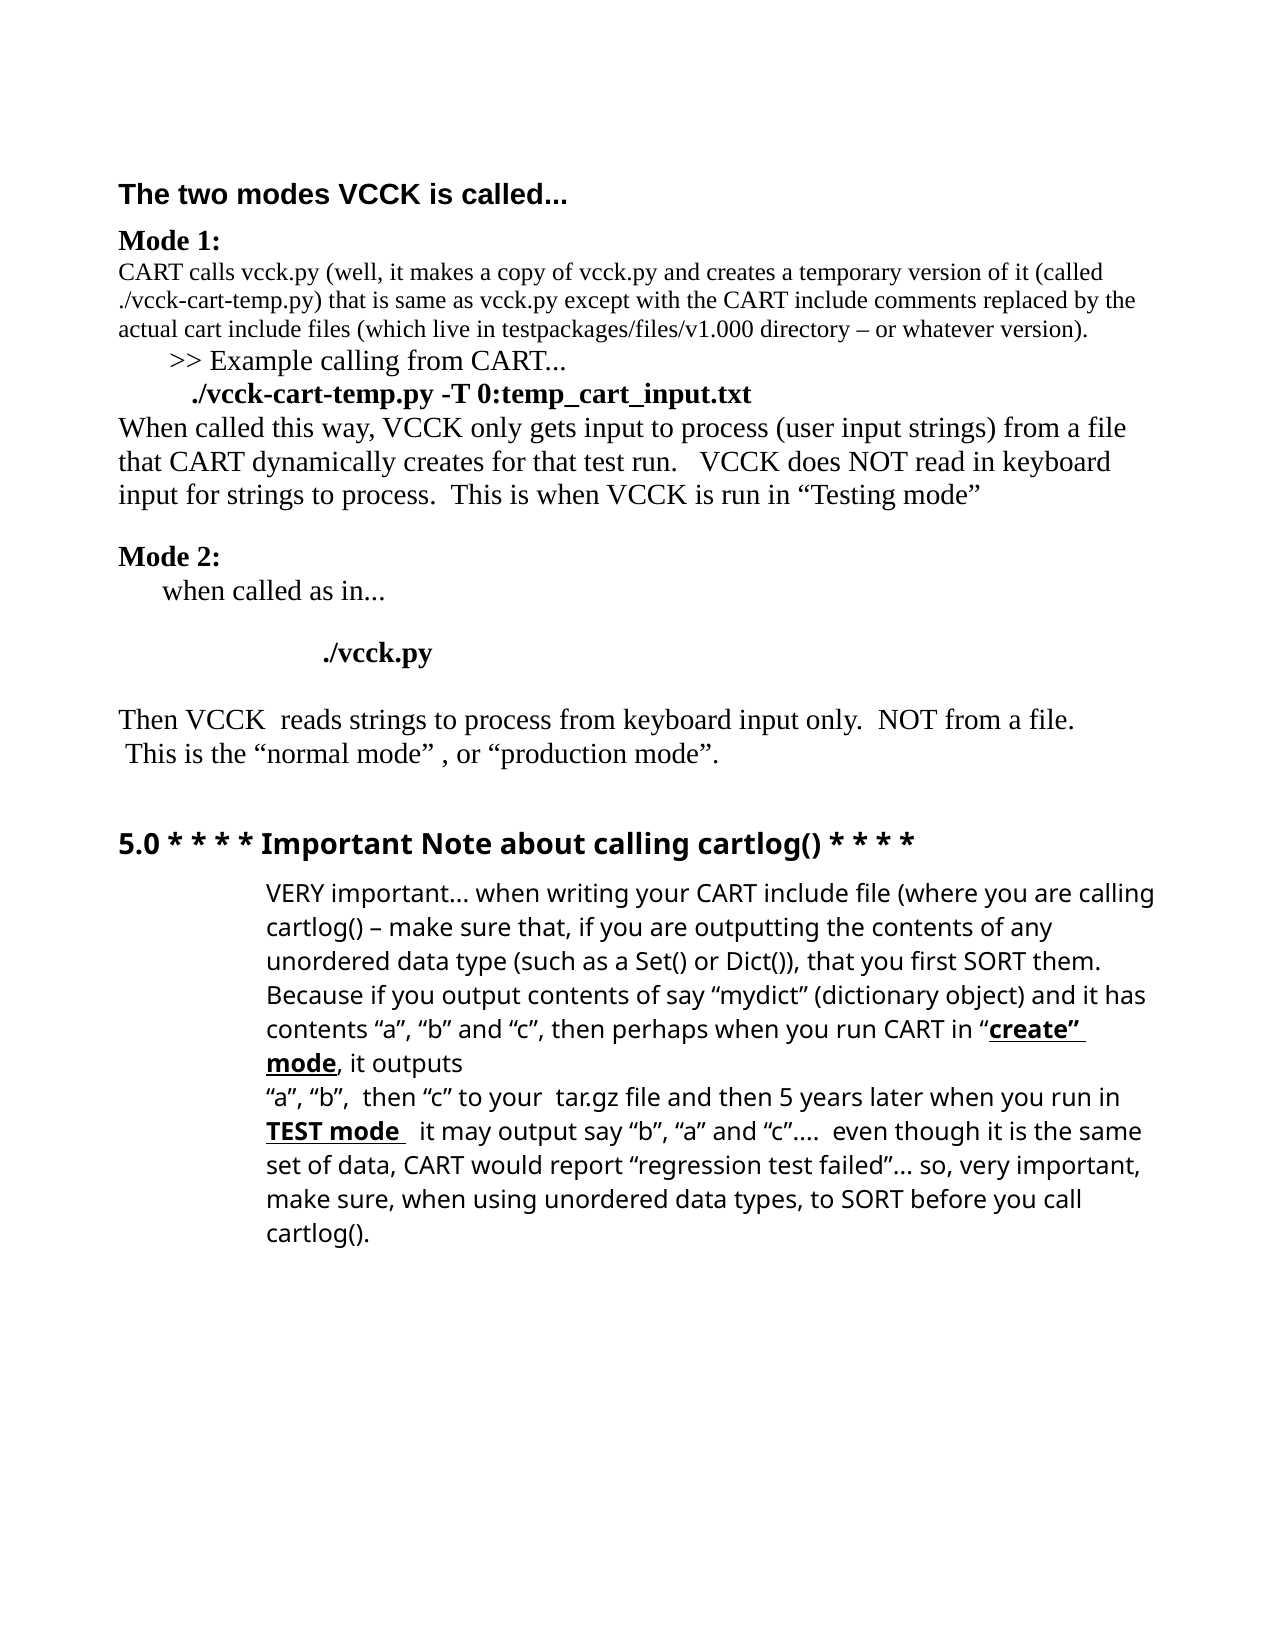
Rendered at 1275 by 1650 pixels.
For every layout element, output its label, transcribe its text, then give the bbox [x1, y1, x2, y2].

subtitle 5.0 * * * * Important Note about calling cartlog() * * * * [118, 823, 1157, 863]
text when called as in... [118, 573, 1157, 635]
text Mode 1: [118, 223, 1157, 257]
text VERY important... when writing your CART include file (where you are calling cartlog() – make sure that, if you are outputting the contents of any unordered data type (such as a Set() or Dict()), that you first SORT them. Because if you output contents of say “mydict” (dictionary object) and it has contents “a”, “b” and “c”, then perhaps when you run CART in “create” mode, it outputs “a”, “b”, then “c” to your tar.gz file and then 5 years later when you run in TEST mode it may output say “b”, “a” and “c”.... even though it is the same set of data, CART would report “regression test failed”... so, very important, make sure, when using unordered data types, to SORT before you call cartlog(). [266, 875, 1157, 1250]
subtitle The two modes VCCK is called... [118, 177, 1157, 211]
text CART calls vcck.py (well, it makes a copy of vcck.py and creates a temporary version of it (called ./vcck-cart-temp.py) that is same as vcck.py except with the CART include comments replaced by the actual cart include files (which live in testpackages/files/v1.000 directory – or whatever version). [118, 257, 1157, 343]
text ./vcck.py Then VCCK reads strings to process from keyboard input only. NOT from a file. This is the “normal mode” , or “production mode”. [118, 635, 1157, 798]
text Mode 2: [118, 539, 1157, 573]
text >> Example calling from CART... ./vcck-cart-temp.py -T 0:temp_cart_input.txt When called this way, VCCK only gets input to process (user input strings) from a file that CART dynamically creates for that test run. VCCK does NOT read in keyboard input for strings to process. This is when VCCK is run in “Testing mode” [118, 343, 1157, 511]
